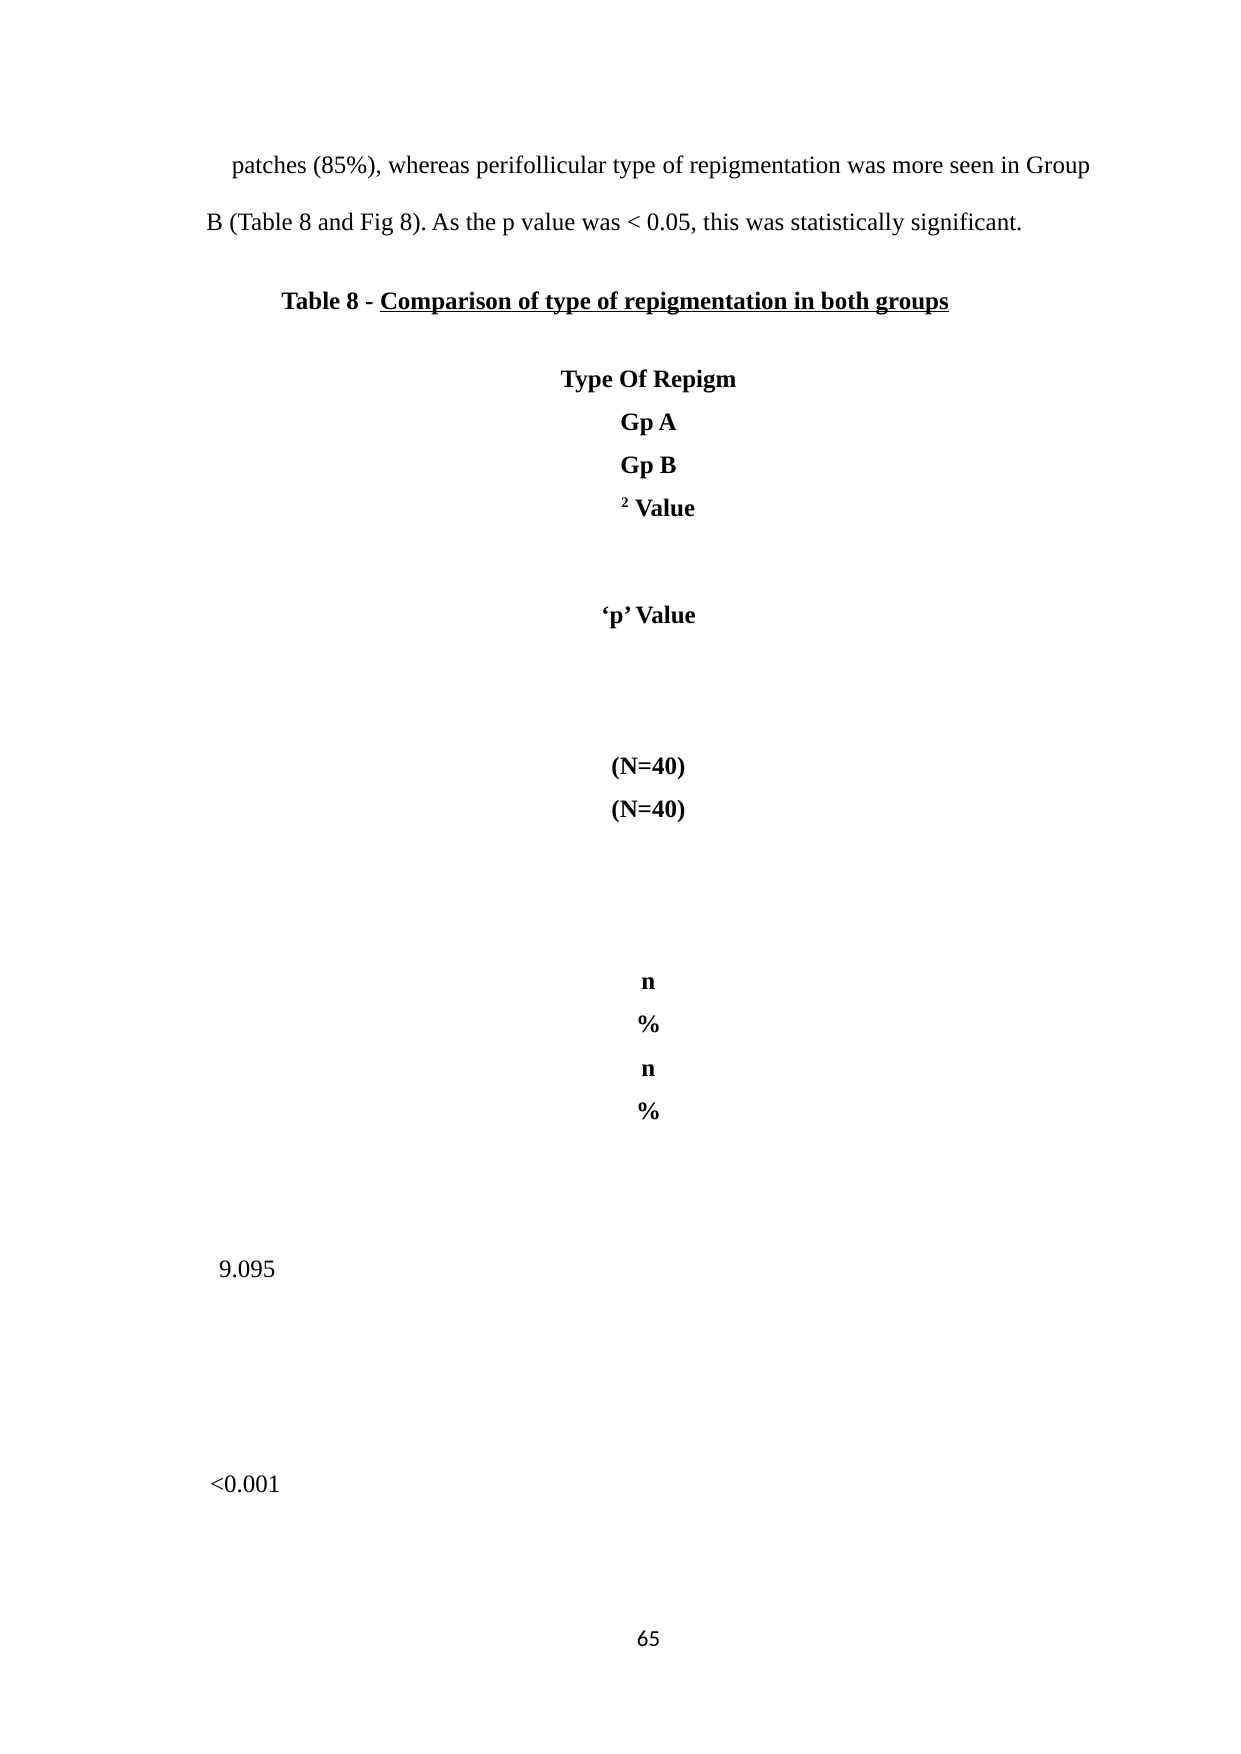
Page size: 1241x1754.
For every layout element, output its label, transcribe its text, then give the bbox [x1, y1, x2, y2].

text Gp A [206, 407, 1090, 436]
text Gp B [206, 450, 1090, 479]
text ‘p’ Value [206, 601, 1090, 629]
table_header <0.001 [195, 1398, 295, 1570]
text 2 Value [206, 493, 1090, 522]
text Type Of Repigm [206, 364, 1090, 393]
text (N=40) [206, 751, 1090, 779]
text % [206, 1096, 1090, 1124]
text patches (85%), whereas perifollicular type of repigmentation was more seen in Group B (Table 8 and Fig 8). As the p value was < 0.05, this was statistically significant. [206, 150, 1090, 236]
table_header 9.095 [195, 1182, 299, 1354]
list Table 8 - Comparison of type of repigmentation in both groups [281, 286, 1090, 314]
text % [206, 1009, 1090, 1038]
text n [206, 1053, 1090, 1081]
text (N=40) [206, 794, 1090, 823]
text n [206, 966, 1090, 995]
